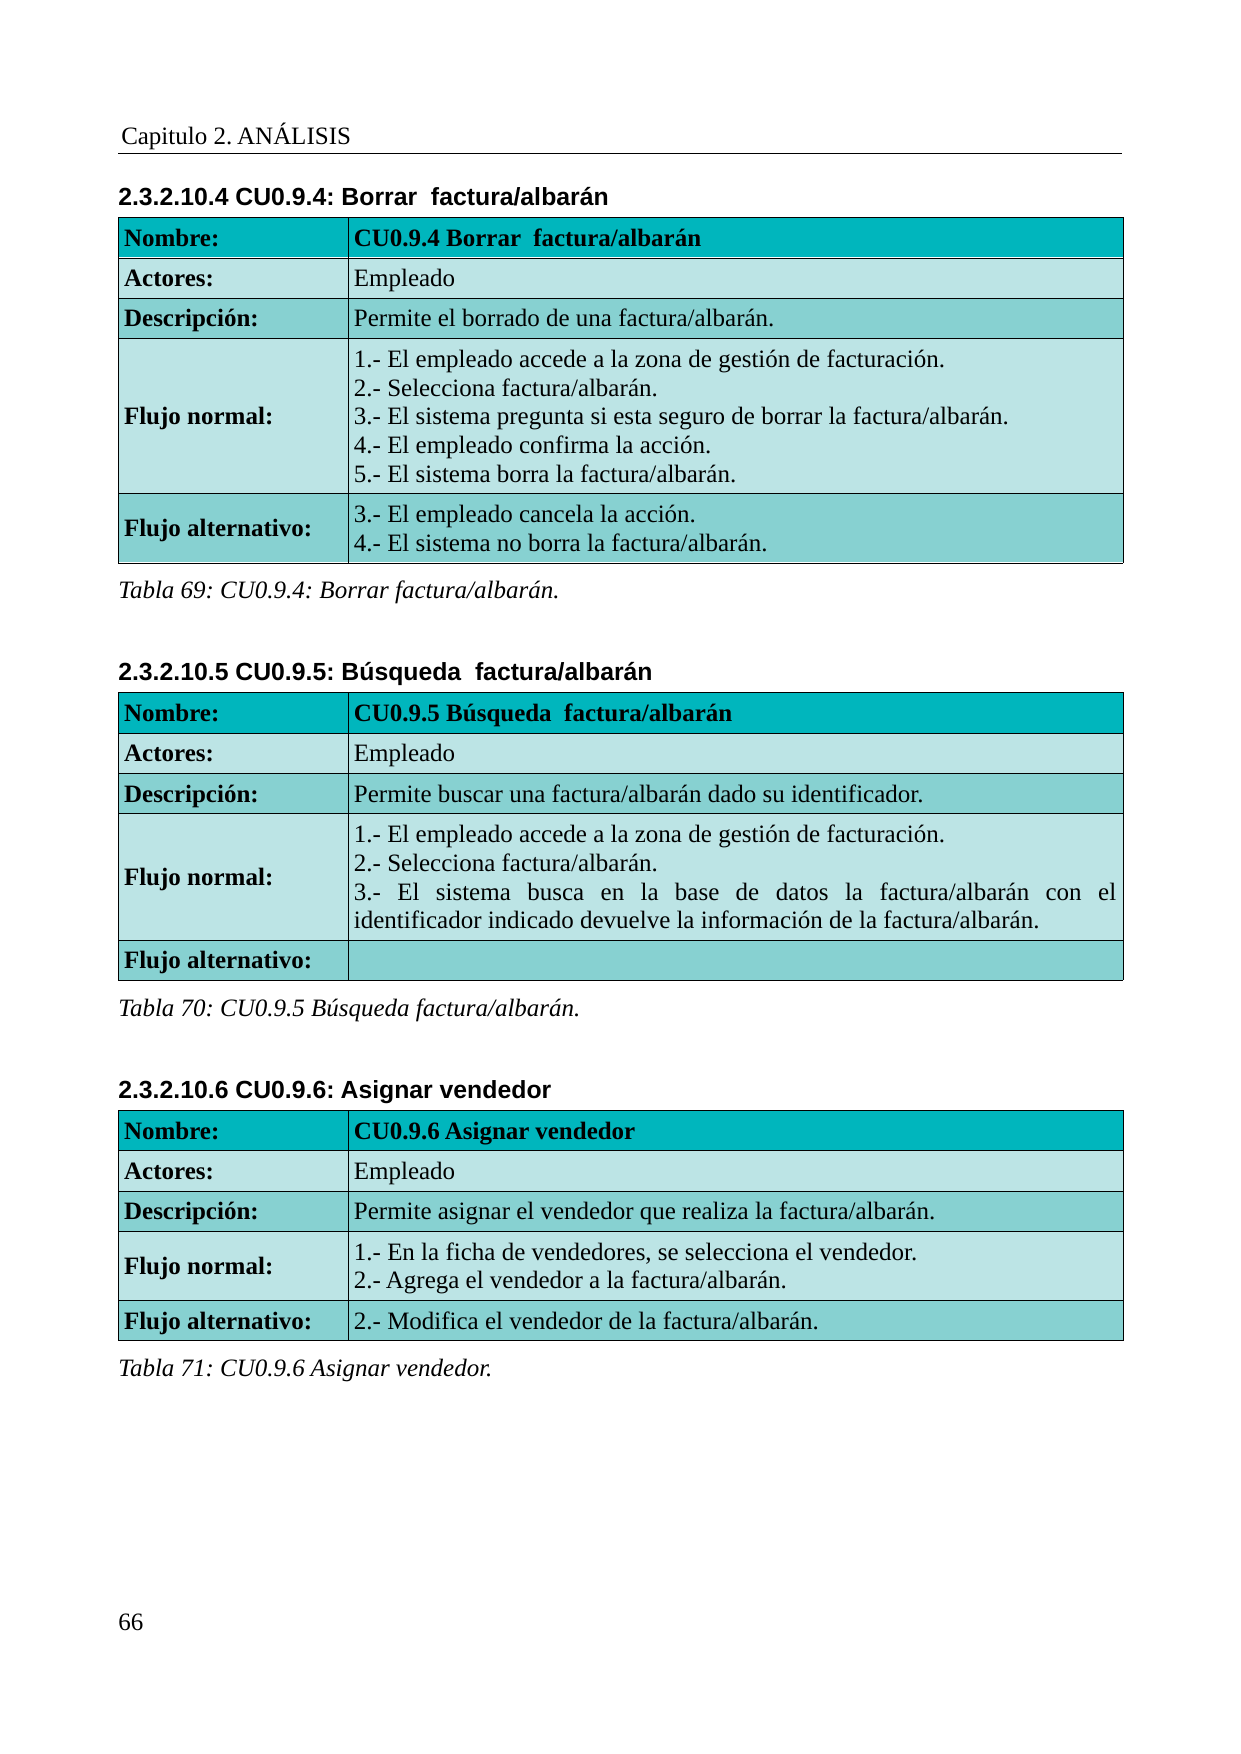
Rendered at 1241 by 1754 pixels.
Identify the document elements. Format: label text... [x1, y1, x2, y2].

table_cell Actores: [119, 259, 348, 298]
table_cell Flujo alternativo: [119, 494, 348, 562]
table_cell Empleado [349, 734, 1123, 773]
table_cell Empleado [349, 1151, 1123, 1191]
table_header CU0.9.6 Asignar vendedor [349, 1111, 1123, 1150]
text Tabla 69: CU0.9.4: Borrar factura/albarán. [118, 575, 1122, 604]
table_cell Flujo normal: [119, 814, 348, 940]
table_cell 1.- El empleado accede a la zona de gestión de facturación. 2.- Selecciona factura/albarán. 3.- El sistema busca en la base de datos la factura/albarán con el identificador indicado devuelve la información de la factura/albarán. [349, 814, 1123, 940]
subtitle 2.3.2.10.4 CU0.9.4: Borrar factura/albarán [118, 182, 1122, 211]
table_cell 2.- Modifica el vendedor de la factura/albarán. [349, 1301, 1123, 1340]
table_cell [349, 941, 1123, 980]
text Tabla 70: CU0.9.5 Búsqueda factura/albarán. [118, 993, 1122, 1021]
table_header Nombre: [119, 1111, 348, 1150]
table_cell Permite el borrado de una factura/albarán. [349, 299, 1123, 338]
table_cell Permite asignar el vendedor que realiza la factura/albarán. [349, 1192, 1123, 1231]
table_header Nombre: [119, 218, 348, 257]
table_header CU0.9.4 Borrar factura/albarán [349, 218, 1123, 257]
table_cell Permite buscar una factura/albarán dado su identificador. [349, 774, 1123, 813]
table_cell Empleado [349, 259, 1123, 298]
table_cell Flujo normal: [119, 1232, 348, 1300]
table_cell Actores: [119, 734, 348, 773]
table_cell Actores: [119, 1151, 348, 1191]
table_cell 1.- En la ficha de vendedores, se selecciona el vendedor. 2.- Agrega el vendedor a la factura/albarán. [349, 1232, 1123, 1300]
table_cell 1.- El empleado accede a la zona de gestión de facturación. 2.- Selecciona factura/albarán. 3.- El sistema pregunta si esta seguro de borrar la factura/albarán. 4.- El empleado confirma la acción. 5.- El sistema borra la factura/albarán. [349, 339, 1123, 493]
table_header CU0.9.5 Búsqueda factura/albarán [349, 693, 1123, 733]
table_header Nombre: [119, 693, 348, 733]
table_cell Flujo alternativo: [119, 1301, 348, 1340]
subtitle 2.3.2.10.6 CU0.9.6: Asignar vendedor [118, 1075, 1122, 1104]
table_cell Flujo normal: [119, 339, 348, 493]
text Tabla 71: CU0.9.6 Asignar vendedor. [118, 1353, 1122, 1382]
table_cell Descripción: [119, 774, 348, 813]
subtitle 2.3.2.10.5 CU0.9.5: Búsqueda factura/albarán [118, 657, 1122, 686]
table_cell Flujo alternativo: [119, 941, 348, 980]
table_cell Descripción: [119, 299, 348, 338]
table_cell 3.- El empleado cancela la acción. 4.- El sistema no borra la factura/albarán. [349, 494, 1123, 562]
table_cell Descripción: [119, 1192, 348, 1231]
